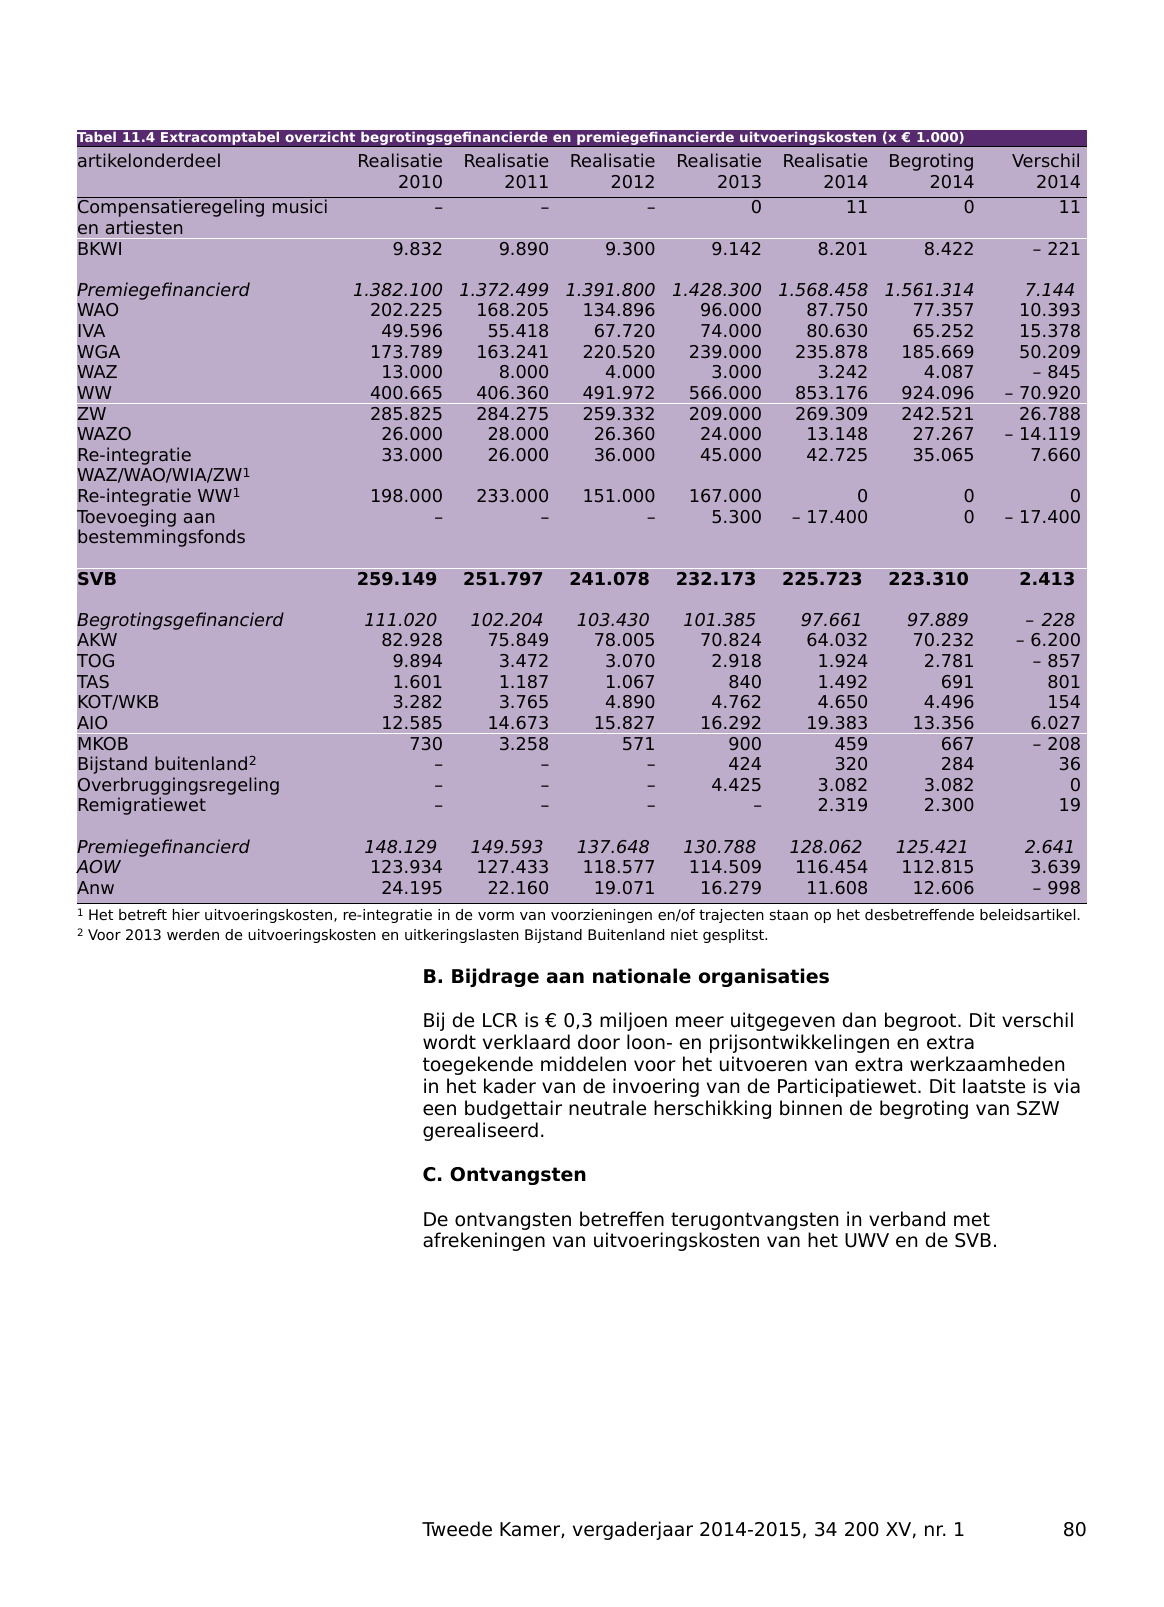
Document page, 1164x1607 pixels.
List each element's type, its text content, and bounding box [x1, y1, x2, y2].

table_cell 7.144 [980, 280, 1087, 300]
table_cell 168.205 [449, 300, 555, 321]
table_cell 198.000 [343, 486, 449, 507]
table_cell [77, 548, 342, 568]
table_cell 167.000 [661, 486, 768, 507]
table_cell 130.788 [661, 837, 768, 857]
table_cell Overbruggingsregeling [77, 775, 342, 795]
table_cell Realisatie 2010 [343, 147, 449, 197]
table_cell Premiegefinancierd [77, 837, 342, 857]
table_cell [661, 548, 768, 568]
table_cell 667 [874, 734, 980, 754]
table_cell 4.000 [555, 362, 661, 383]
table_cell 269.309 [768, 404, 874, 424]
table_cell SVB [77, 569, 342, 589]
table_cell – [449, 198, 555, 238]
table_cell 112.815 [874, 857, 980, 878]
subtitle C. Ontvangsten [422, 1164, 1087, 1186]
table_cell – 17.400 [980, 507, 1087, 548]
table_cell 459 [768, 734, 874, 754]
table_cell 101.385 [661, 610, 768, 630]
table_cell 163.241 [449, 342, 555, 362]
table_cell 6.027 [980, 713, 1087, 733]
table_cell 111.020 [343, 610, 449, 630]
table_cell 185.669 [874, 342, 980, 362]
table_cell 125.421 [874, 837, 980, 857]
table_cell 26.788 [980, 404, 1087, 424]
table_cell – 857 [980, 651, 1087, 672]
table_cell – 70.920 [980, 383, 1087, 403]
table_cell 102.204 [449, 610, 555, 630]
table_cell 232.173 [661, 569, 768, 589]
table_cell Verschil 2014 [980, 147, 1087, 197]
table_cell 11.608 [768, 878, 874, 903]
table_cell AIO [77, 713, 342, 733]
table_cell WAZO [77, 424, 342, 445]
table_cell 1.561.314 [874, 280, 980, 300]
table_cell [77, 259, 342, 280]
table_cell 42.725 [768, 445, 874, 486]
table_cell – 228 [980, 610, 1087, 630]
table_cell 239.000 [661, 342, 768, 362]
table_cell – [555, 198, 661, 238]
table_cell 4.650 [768, 692, 874, 713]
table_header Tabel 11.4 Extracomptabel overzicht begrotingsgefinancierde en premiegefinancierde uitvoeringskosten (x € 1.000) [77, 130, 1087, 146]
table_cell 82.928 [343, 630, 449, 651]
table_cell [77, 589, 342, 610]
table_cell TOG [77, 651, 342, 672]
table_cell – [555, 775, 661, 795]
table_cell 223.310 [874, 569, 980, 589]
subtitle B. Bijdrage aan nationale organisaties [422, 966, 1087, 988]
table_cell 0 [768, 486, 874, 507]
table_cell 900 [661, 734, 768, 754]
table_cell – 221 [980, 239, 1087, 259]
table_cell 26.000 [449, 445, 555, 486]
table_cell 4.890 [555, 692, 661, 713]
table_cell 137.648 [555, 837, 661, 857]
table_cell 4.425 [661, 775, 768, 795]
table_cell 0 [980, 775, 1087, 795]
table_cell 148.129 [343, 837, 449, 857]
table_cell 284 [874, 754, 980, 775]
table_cell 242.521 [874, 404, 980, 424]
table_cell 7.660 [980, 445, 1087, 486]
table_cell TAS [77, 672, 342, 692]
table_cell [449, 259, 555, 280]
table_cell 0 [874, 507, 980, 548]
table_cell [768, 259, 874, 280]
table_cell 3.000 [661, 362, 768, 383]
table_cell 2.781 [874, 651, 980, 672]
table_cell 24.195 [343, 878, 449, 903]
table_cell [874, 589, 980, 610]
table_cell 924.096 [874, 383, 980, 403]
table_cell 0 [874, 198, 980, 238]
table_cell IVA [77, 321, 342, 342]
table_cell [555, 259, 661, 280]
table_cell 285.825 [343, 404, 449, 424]
table_cell 1.601 [343, 672, 449, 692]
table_cell – [343, 754, 449, 775]
table_cell [449, 816, 555, 837]
table_cell 0 [874, 486, 980, 507]
table_cell 406.360 [449, 383, 555, 403]
table_cell 2.300 [874, 795, 980, 816]
table_cell 2.641 [980, 837, 1087, 857]
table_cell 13.000 [343, 362, 449, 383]
table_cell 28.000 [449, 424, 555, 445]
table_cell 75.849 [449, 630, 555, 651]
table_cell [343, 259, 449, 280]
table_cell 12.606 [874, 878, 980, 903]
table_cell 26.000 [343, 424, 449, 445]
table_cell 0 [980, 486, 1087, 507]
table_cell WAZ [77, 362, 342, 383]
table_cell AKW [77, 630, 342, 651]
table_cell 691 [874, 672, 980, 692]
table_cell 19 [980, 795, 1087, 816]
table_cell 3.765 [449, 692, 555, 713]
table_cell [449, 548, 555, 568]
table_cell 127.433 [449, 857, 555, 878]
table_cell 97.889 [874, 610, 980, 630]
table_cell 1.067 [555, 672, 661, 692]
table_cell – [343, 198, 449, 238]
table_cell 19.071 [555, 878, 661, 903]
table_cell 202.225 [343, 300, 449, 321]
table_cell 3.070 [555, 651, 661, 672]
table_cell 11 [980, 198, 1087, 238]
table_cell 3.639 [980, 857, 1087, 878]
table_cell 33.000 [343, 445, 449, 486]
table_cell [874, 548, 980, 568]
table_cell 22.160 [449, 878, 555, 903]
table_cell – [449, 775, 555, 795]
table_cell [980, 548, 1087, 568]
table_cell 2.319 [768, 795, 874, 816]
table_cell WW [77, 383, 342, 403]
table_cell 10.393 [980, 300, 1087, 321]
table_cell 4.087 [874, 362, 980, 383]
table_cell 97.661 [768, 610, 874, 630]
table_cell Realisatie 2011 [449, 147, 555, 197]
table_cell 1.568.458 [768, 280, 874, 300]
table_cell – [555, 507, 661, 548]
table_cell 3.082 [874, 775, 980, 795]
table_cell 128.062 [768, 837, 874, 857]
table_cell 11 [768, 198, 874, 238]
table_cell 3.258 [449, 734, 555, 754]
table_cell ZW [77, 404, 342, 424]
table_cell 55.418 [449, 321, 555, 342]
table_cell 9.832 [343, 239, 449, 259]
table_cell 35.065 [874, 445, 980, 486]
table_cell Anw [77, 878, 342, 903]
table_cell 16.279 [661, 878, 768, 903]
table_cell 16.292 [661, 713, 768, 733]
table_cell [343, 816, 449, 837]
table_cell 225.723 [768, 569, 874, 589]
table_cell – 845 [980, 362, 1087, 383]
table_cell Realisatie 2013 [661, 147, 768, 197]
table_cell [768, 548, 874, 568]
table_cell 154 [980, 692, 1087, 713]
table_cell 3.282 [343, 692, 449, 713]
table_cell 1.428.300 [661, 280, 768, 300]
table_cell 103.430 [555, 610, 661, 630]
table_cell 233.000 [449, 486, 555, 507]
table_cell KOT/WKB [77, 692, 342, 713]
table_cell 2.413 [980, 569, 1087, 589]
table_cell [661, 589, 768, 610]
table_cell 9.890 [449, 239, 555, 259]
table_cell [77, 816, 342, 837]
table_cell Remigratiewet [77, 795, 342, 816]
table_cell 5.300 [661, 507, 768, 548]
table_cell 123.934 [343, 857, 449, 878]
table_cell 1.187 [449, 672, 555, 692]
table_cell Re-integratie WW1 [77, 486, 342, 507]
table_cell Bijstand buitenland2 [77, 754, 342, 775]
table_cell 96.000 [661, 300, 768, 321]
table_cell 220.520 [555, 342, 661, 362]
table_cell 730 [343, 734, 449, 754]
table_cell 3.082 [768, 775, 874, 795]
table_cell 12.585 [343, 713, 449, 733]
table_cell – [555, 795, 661, 816]
table_cell 151.000 [555, 486, 661, 507]
table_cell [661, 259, 768, 280]
table_cell – [449, 507, 555, 548]
table_cell BKWI [77, 239, 342, 259]
table_cell 27.267 [874, 424, 980, 445]
text De ontvangsten betreffen terugontvangsten in verband met afrekeningen van uitvoeringskosten van het UWV en de SVB. [422, 1208, 1087, 1252]
table_cell – [661, 795, 768, 816]
table_cell 3.242 [768, 362, 874, 383]
table_cell WAO [77, 300, 342, 321]
table_cell Premiegefinancierd [77, 280, 342, 300]
table_cell 67.720 [555, 321, 661, 342]
table_cell 50.209 [980, 342, 1087, 362]
table_cell 9.142 [661, 239, 768, 259]
table_cell Toevoeging aan bestemmingsfonds [77, 507, 342, 548]
table_cell 259.149 [343, 569, 449, 589]
table_cell 9.894 [343, 651, 449, 672]
table_cell 0 [661, 198, 768, 238]
table_cell 3.472 [449, 651, 555, 672]
table_cell [980, 589, 1087, 610]
table_cell Realisatie 2012 [555, 147, 661, 197]
table_cell 64.032 [768, 630, 874, 651]
table_cell 566.000 [661, 383, 768, 403]
table_cell 13.148 [768, 424, 874, 445]
table_cell [343, 589, 449, 610]
table_cell 70.824 [661, 630, 768, 651]
table_cell 134.896 [555, 300, 661, 321]
table_cell 8.422 [874, 239, 980, 259]
table_cell 1.924 [768, 651, 874, 672]
table_cell – [555, 754, 661, 775]
table_cell 36 [980, 754, 1087, 775]
table_cell 400.665 [343, 383, 449, 403]
table_cell 14.673 [449, 713, 555, 733]
table_cell 801 [980, 672, 1087, 692]
table_cell 4.496 [874, 692, 980, 713]
table_cell 19.383 [768, 713, 874, 733]
table_cell [555, 816, 661, 837]
table_cell 13.356 [874, 713, 980, 733]
table_cell [555, 589, 661, 610]
table_cell 1.382.100 [343, 280, 449, 300]
table_cell [768, 589, 874, 610]
table_cell 74.000 [661, 321, 768, 342]
table_cell – 17.400 [768, 507, 874, 548]
table_cell 45.000 [661, 445, 768, 486]
table_cell 8.201 [768, 239, 874, 259]
table_cell 15.378 [980, 321, 1087, 342]
table_cell – [343, 775, 449, 795]
table_cell 1 Het betreft hier uitvoeringskosten, re-integratie in de vorm van voorzieningen en/of trajecten staan op het desbetreffende beleidsartikel. 2 Voor 2013 werden de uitvoeringskosten en uitkeringslasten Bijstand Buitenland niet gesplitst. [77, 904, 1087, 944]
table_cell 241.078 [555, 569, 661, 589]
table_cell 118.577 [555, 857, 661, 878]
table_cell 49.596 [343, 321, 449, 342]
table_cell 9.300 [555, 239, 661, 259]
table_cell – [449, 795, 555, 816]
table_cell 65.252 [874, 321, 980, 342]
table_cell 149.593 [449, 837, 555, 857]
table_cell [980, 816, 1087, 837]
table_cell MKOB [77, 734, 342, 754]
table_cell WGA [77, 342, 342, 362]
table_cell [555, 548, 661, 568]
table_cell 491.972 [555, 383, 661, 403]
table_cell 4.762 [661, 692, 768, 713]
table_cell – 998 [980, 878, 1087, 903]
table_cell [980, 259, 1087, 280]
table_cell 173.789 [343, 342, 449, 362]
table_cell 78.005 [555, 630, 661, 651]
table_cell 259.332 [555, 404, 661, 424]
table_cell Begroting 2014 [874, 147, 980, 197]
table_cell AOW [77, 857, 342, 878]
table_cell – [343, 795, 449, 816]
table_cell – [343, 507, 449, 548]
table_cell 8.000 [449, 362, 555, 383]
table_cell 77.357 [874, 300, 980, 321]
table_cell 1.391.800 [555, 280, 661, 300]
table_cell 36.000 [555, 445, 661, 486]
table_cell [874, 259, 980, 280]
table_cell 24.000 [661, 424, 768, 445]
table_cell 251.797 [449, 569, 555, 589]
table_cell 853.176 [768, 383, 874, 403]
table_cell 1.372.499 [449, 280, 555, 300]
table_cell 840 [661, 672, 768, 692]
table_cell – 14.119 [980, 424, 1087, 445]
table_cell [874, 816, 980, 837]
table_cell 26.360 [555, 424, 661, 445]
table_cell – [449, 754, 555, 775]
table_cell Compensatieregeling musici en artiesten [77, 198, 342, 238]
table_cell [661, 816, 768, 837]
table_cell – 208 [980, 734, 1087, 754]
table_cell 87.750 [768, 300, 874, 321]
table_cell [343, 548, 449, 568]
text Bij de LCR is € 0,3 miljoen meer uitgegeven dan begroot. Dit verschil wordt verklaard door loon- en prijsontwikkelingen en extra toegekende middelen voor het uitvoeren van extra werkzaamheden in het kader van de invoering van de Participatiewet. Dit laatste is via een budgettair neutrale herschikking binnen de begroting van SZW gerealiseerd. [422, 1010, 1087, 1142]
table_cell 424 [661, 754, 768, 775]
table_cell 571 [555, 734, 661, 754]
table_cell – 6.200 [980, 630, 1087, 651]
table_cell 116.454 [768, 857, 874, 878]
table_cell 235.878 [768, 342, 874, 362]
table_cell 1.492 [768, 672, 874, 692]
table_cell 70.232 [874, 630, 980, 651]
table_cell [768, 816, 874, 837]
table_cell 2.918 [661, 651, 768, 672]
table_cell 320 [768, 754, 874, 775]
table_cell Re-integratie WAZ/WAO/WIA/ZW1 [77, 445, 342, 486]
table_cell 284.275 [449, 404, 555, 424]
table_cell 15.827 [555, 713, 661, 733]
table_cell [449, 589, 555, 610]
table_cell 80.630 [768, 321, 874, 342]
table_cell Realisatie 2014 [768, 147, 874, 197]
table_cell 209.000 [661, 404, 768, 424]
table_cell artikelonderdeel [77, 147, 342, 197]
table_cell 114.509 [661, 857, 768, 878]
table_cell Begrotingsgefinancierd [77, 610, 342, 630]
